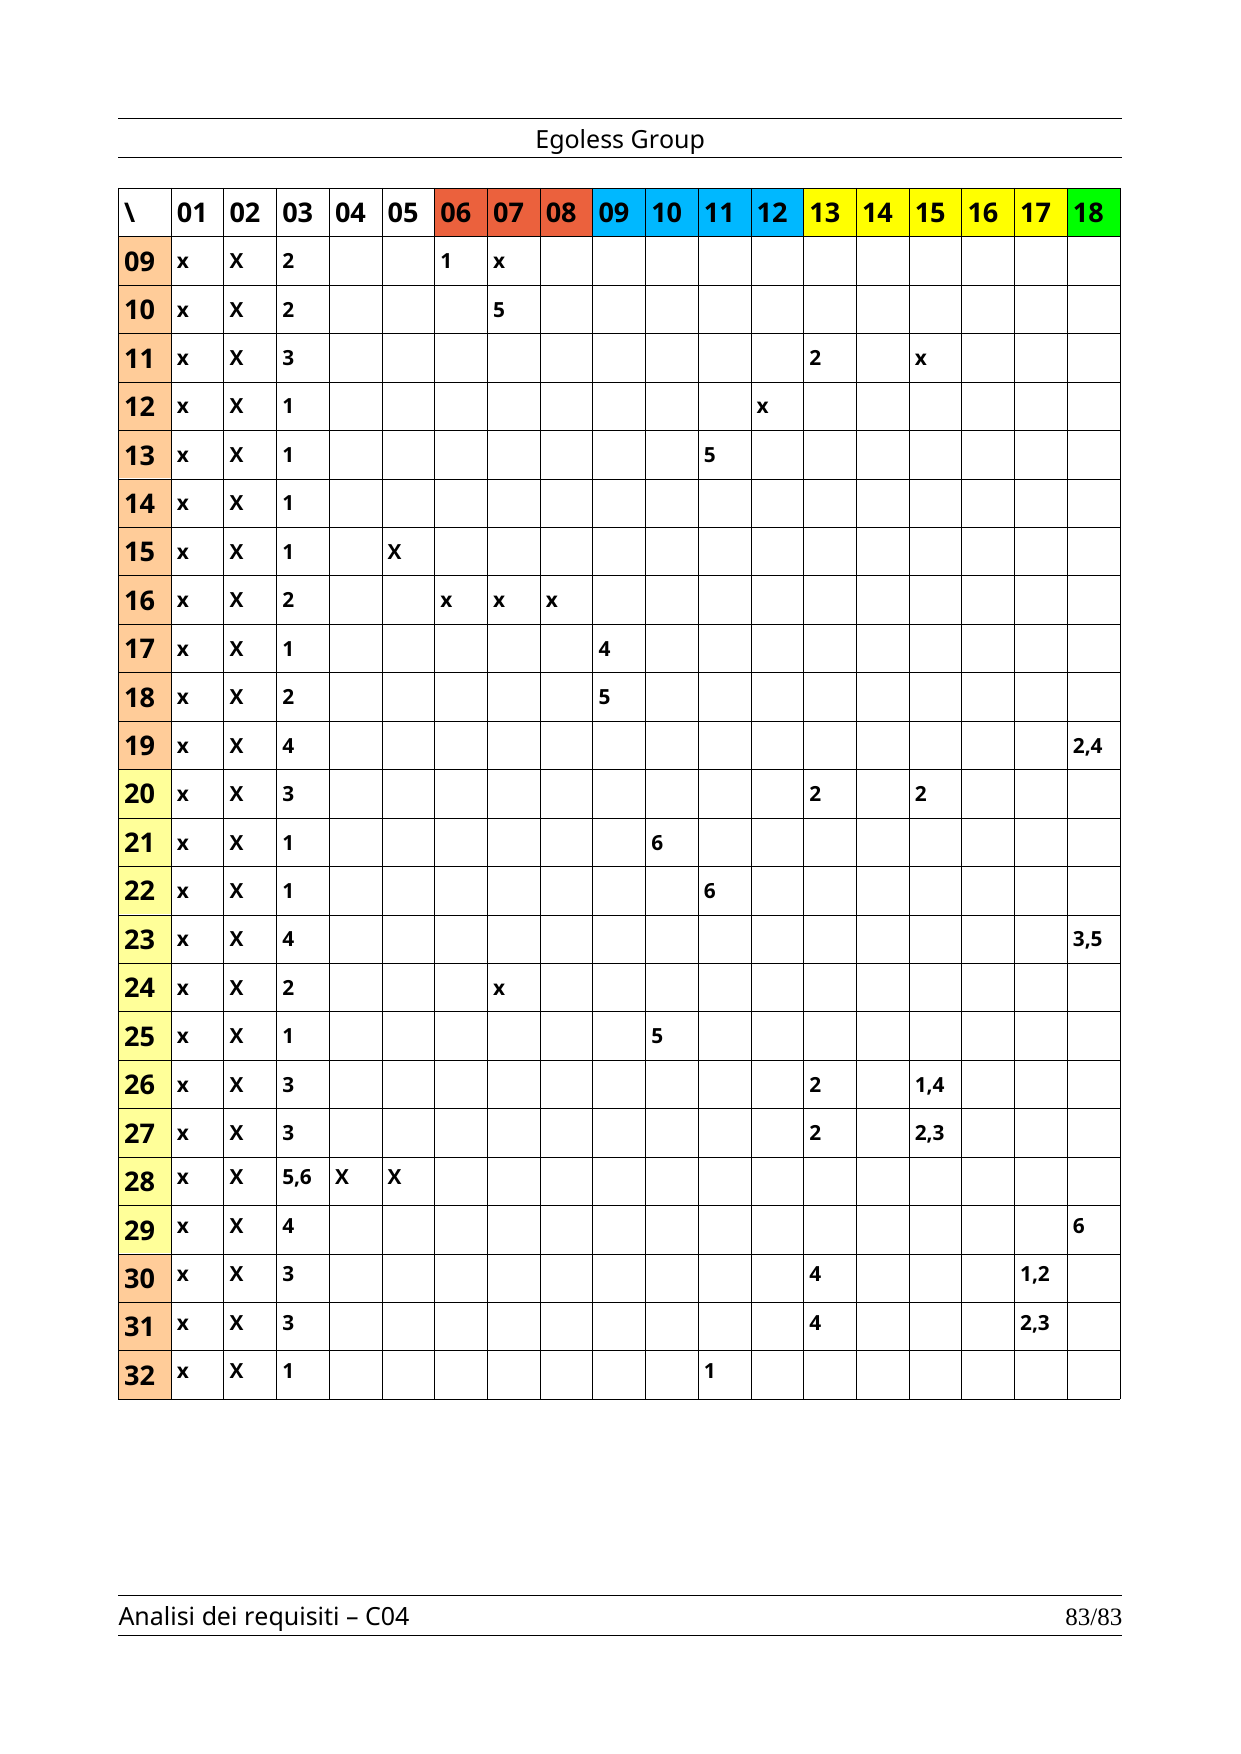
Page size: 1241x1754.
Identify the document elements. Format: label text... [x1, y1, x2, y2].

table_cell [752, 576, 803, 624]
table_cell [330, 1109, 382, 1157]
table_cell 29 [119, 1206, 171, 1253]
table_cell [752, 1351, 803, 1399]
table_cell [804, 673, 856, 721]
table_cell [435, 1109, 487, 1157]
table_cell [646, 722, 698, 769]
table_cell [699, 1255, 751, 1302]
table_cell [1068, 237, 1120, 285]
table_cell [804, 576, 856, 624]
table_cell [910, 916, 961, 963]
table_cell 2,4 [1068, 722, 1120, 769]
table_cell [593, 1061, 645, 1108]
table_cell [646, 964, 698, 1011]
table_cell [435, 1351, 487, 1399]
table_cell [646, 1303, 698, 1350]
table_cell X [330, 1158, 382, 1205]
table_cell [541, 383, 592, 430]
table_cell [593, 431, 645, 478]
table_cell 2 [277, 237, 329, 285]
table_cell [330, 1351, 382, 1399]
table_cell [330, 237, 382, 285]
table_cell [1015, 383, 1067, 430]
table_cell [699, 383, 751, 430]
table_cell [804, 625, 856, 672]
table_cell [962, 1255, 1014, 1302]
table_cell [699, 1109, 751, 1157]
table_cell [910, 819, 961, 866]
table_cell [435, 625, 487, 672]
table_cell [1015, 867, 1067, 914]
table_cell 23 [119, 916, 171, 963]
table_cell [804, 1012, 856, 1060]
table_cell [752, 722, 803, 769]
table_cell [435, 480, 487, 527]
table_cell X [224, 576, 276, 624]
table_header 07 [488, 189, 540, 236]
table_cell [699, 237, 751, 285]
table_cell x [172, 237, 223, 285]
table_header 01 [172, 189, 223, 236]
table_cell [804, 867, 856, 914]
table_cell 2 [277, 673, 329, 721]
table_cell 6 [1068, 1206, 1120, 1253]
table_cell 2 [804, 770, 856, 818]
table_cell [593, 1109, 645, 1157]
table_cell [910, 1206, 961, 1253]
table_cell [541, 1303, 592, 1350]
table_cell [330, 1061, 382, 1108]
table_cell [699, 576, 751, 624]
table_header 03 [277, 189, 329, 236]
table_cell [699, 722, 751, 769]
table_cell [593, 1351, 645, 1399]
table_cell [857, 722, 909, 769]
table_header 05 [383, 189, 434, 236]
table_cell [962, 673, 1014, 721]
table_cell [646, 431, 698, 478]
table_cell [646, 383, 698, 430]
table_cell X [224, 237, 276, 285]
table_cell [1015, 819, 1067, 866]
table_cell 25 [119, 1012, 171, 1060]
table_cell [1068, 1158, 1120, 1205]
table_cell [435, 867, 487, 914]
table_cell [1068, 576, 1120, 624]
table_cell x [172, 286, 223, 333]
table_cell [752, 964, 803, 1011]
table_cell [330, 528, 382, 575]
table_cell x [172, 1158, 223, 1205]
table_cell 16 [119, 576, 171, 624]
table_cell 1 [277, 480, 329, 527]
table_cell 2 [277, 964, 329, 1011]
table_cell [857, 770, 909, 818]
table_cell [804, 1351, 856, 1399]
table_cell 19 [119, 722, 171, 769]
table_cell [857, 1061, 909, 1108]
table_cell [1015, 286, 1067, 333]
table_cell [962, 431, 1014, 478]
table_cell 22 [119, 867, 171, 914]
table_cell 4 [277, 722, 329, 769]
table_cell [752, 819, 803, 866]
table_cell [330, 867, 382, 914]
table_cell [752, 334, 803, 382]
table_cell [646, 770, 698, 818]
table_cell [962, 770, 1014, 818]
table_cell [910, 286, 961, 333]
table_cell [541, 237, 592, 285]
table_cell [330, 1206, 382, 1253]
table_cell x [172, 770, 223, 818]
table_header 14 [857, 189, 909, 236]
table_cell [383, 286, 434, 333]
table_cell [541, 625, 592, 672]
table_cell [488, 1158, 540, 1205]
table_cell [646, 480, 698, 527]
table_cell [1068, 1012, 1120, 1060]
table_cell [383, 383, 434, 430]
table_cell 1,2 [1015, 1255, 1067, 1302]
table_cell 28 [119, 1158, 171, 1205]
table_cell x [541, 576, 592, 624]
table_cell [646, 1255, 698, 1302]
table_cell [699, 1303, 751, 1350]
table_cell [330, 916, 382, 963]
table_cell [910, 625, 961, 672]
table_cell [699, 1158, 751, 1205]
table_cell 5 [488, 286, 540, 333]
table_cell [910, 237, 961, 285]
table_cell x [172, 673, 223, 721]
table_cell x [910, 334, 961, 382]
table_cell [383, 1351, 434, 1399]
table_cell X [224, 867, 276, 914]
table_cell 09 [119, 237, 171, 285]
table_cell [541, 431, 592, 478]
table_cell [330, 722, 382, 769]
table_cell [541, 819, 592, 866]
table_cell [593, 867, 645, 914]
table_cell [857, 480, 909, 527]
table_cell X [224, 1351, 276, 1399]
table_cell X [224, 819, 276, 866]
table_cell [383, 722, 434, 769]
table_cell 3 [277, 1061, 329, 1108]
table_cell [435, 1206, 487, 1253]
table_cell 1 [277, 819, 329, 866]
table_cell X [224, 1158, 276, 1205]
table_cell [962, 286, 1014, 333]
table_cell [541, 916, 592, 963]
table_cell X [224, 1012, 276, 1060]
table_cell X [224, 383, 276, 430]
table_cell [646, 1351, 698, 1399]
table_cell [752, 1158, 803, 1205]
table_cell [330, 1303, 382, 1350]
table_cell [699, 1061, 751, 1108]
table_cell [383, 1255, 434, 1302]
table_header 17 [1015, 189, 1067, 236]
table_cell [435, 286, 487, 333]
table_cell [1015, 576, 1067, 624]
table_cell [435, 334, 487, 382]
table_header 10 [646, 189, 698, 236]
table_cell 31 [119, 1303, 171, 1350]
table_cell 6 [699, 867, 751, 914]
table_cell [541, 722, 592, 769]
table_cell [383, 819, 434, 866]
table_cell [435, 1303, 487, 1350]
table_cell [962, 964, 1014, 1011]
table_cell [910, 1012, 961, 1060]
table_cell [699, 673, 751, 721]
table_cell [752, 286, 803, 333]
table_cell [383, 1109, 434, 1157]
table_cell [699, 1206, 751, 1253]
table_cell X [224, 1255, 276, 1302]
table_cell [752, 1206, 803, 1253]
table_cell [1068, 625, 1120, 672]
table_cell [593, 334, 645, 382]
table_header 04 [330, 189, 382, 236]
table_cell [646, 286, 698, 333]
table_cell [752, 1255, 803, 1302]
table_cell [1068, 383, 1120, 430]
table_cell [646, 528, 698, 575]
table_cell [330, 576, 382, 624]
table_cell [857, 237, 909, 285]
table_cell [1068, 1303, 1120, 1350]
table_cell [962, 916, 1014, 963]
table_cell x [172, 722, 223, 769]
table_cell 4 [593, 625, 645, 672]
table_cell [488, 1012, 540, 1060]
table_cell 32 [119, 1351, 171, 1399]
table_cell [1068, 673, 1120, 721]
table_cell [752, 625, 803, 672]
table_cell [752, 770, 803, 818]
table_cell [857, 964, 909, 1011]
table_cell 4 [277, 1206, 329, 1253]
table_cell [488, 819, 540, 866]
table_cell [857, 1012, 909, 1060]
table_cell [488, 770, 540, 818]
table_cell 1 [277, 867, 329, 914]
table_header 15 [910, 189, 961, 236]
table_cell 12 [119, 383, 171, 430]
table_cell [435, 916, 487, 963]
table_cell [646, 334, 698, 382]
table_cell [646, 237, 698, 285]
table_cell [804, 286, 856, 333]
table_cell x [172, 1206, 223, 1253]
table_cell [699, 528, 751, 575]
table_cell [435, 1012, 487, 1060]
table_cell [488, 1061, 540, 1108]
table_cell [857, 576, 909, 624]
table_cell [699, 480, 751, 527]
table_cell [1015, 1012, 1067, 1060]
table_cell [910, 431, 961, 478]
table_cell X [224, 1109, 276, 1157]
table_cell [1015, 334, 1067, 382]
table_cell [699, 770, 751, 818]
table_cell X [224, 964, 276, 1011]
table_cell [383, 480, 434, 527]
table_cell [752, 673, 803, 721]
table_cell 27 [119, 1109, 171, 1157]
table_cell [804, 722, 856, 769]
table_cell [488, 673, 540, 721]
table_cell [752, 1061, 803, 1108]
table_cell [330, 1255, 382, 1302]
table_cell [699, 819, 751, 866]
table_cell [910, 528, 961, 575]
table_cell [857, 383, 909, 430]
table_cell [330, 383, 382, 430]
table_cell [804, 237, 856, 285]
table_header 11 [699, 189, 751, 236]
table_cell [593, 528, 645, 575]
table_header 09 [593, 189, 645, 236]
table_cell [962, 625, 1014, 672]
table_cell [1068, 819, 1120, 866]
table_cell [962, 528, 1014, 575]
table_cell [383, 576, 434, 624]
table_cell [541, 334, 592, 382]
table_cell [804, 1158, 856, 1205]
table_cell [593, 480, 645, 527]
table_cell [435, 1255, 487, 1302]
table_cell 3 [277, 1255, 329, 1302]
table_cell [646, 867, 698, 914]
table_cell 1 [277, 528, 329, 575]
table_cell X [224, 722, 276, 769]
table_cell X [224, 625, 276, 672]
table_cell [804, 528, 856, 575]
table_cell [857, 286, 909, 333]
table_cell [1015, 964, 1067, 1011]
table_cell [383, 1012, 434, 1060]
table_cell 1 [277, 625, 329, 672]
table_cell 3 [277, 770, 329, 818]
table_cell [593, 722, 645, 769]
table_cell [962, 1012, 1014, 1060]
table_cell [435, 528, 487, 575]
table_cell [593, 383, 645, 430]
table_cell [962, 237, 1014, 285]
table_cell [857, 819, 909, 866]
table_cell [383, 916, 434, 963]
table_cell [910, 383, 961, 430]
table_cell [752, 1303, 803, 1350]
table_cell 3 [277, 1109, 329, 1157]
table_cell [383, 334, 434, 382]
table_cell [435, 431, 487, 478]
table_cell [962, 722, 1014, 769]
table_cell [910, 576, 961, 624]
table_cell [1068, 334, 1120, 382]
table_header 18 [1068, 189, 1120, 236]
table_cell 1 [277, 383, 329, 430]
table_cell [857, 1351, 909, 1399]
table_cell [330, 964, 382, 1011]
table_cell [330, 673, 382, 721]
table_cell [541, 286, 592, 333]
table_cell [857, 1206, 909, 1253]
table_cell [488, 1206, 540, 1253]
table_cell x [172, 1303, 223, 1350]
table_cell [541, 1206, 592, 1253]
table_cell [435, 673, 487, 721]
table_cell X [383, 528, 434, 575]
table_cell x [172, 576, 223, 624]
table_cell [383, 237, 434, 285]
table_cell [541, 964, 592, 1011]
table_cell [593, 286, 645, 333]
table_cell [330, 480, 382, 527]
table_cell [804, 431, 856, 478]
table_cell 2 [804, 1061, 856, 1108]
table_cell x [172, 1351, 223, 1399]
table_cell 5 [593, 673, 645, 721]
table_cell X [224, 431, 276, 478]
table_cell [435, 1158, 487, 1205]
table_cell 6 [646, 819, 698, 866]
table_cell [1015, 625, 1067, 672]
table_cell [910, 1351, 961, 1399]
table_cell [699, 1012, 751, 1060]
table_cell [435, 964, 487, 1011]
table_cell [962, 1206, 1014, 1253]
table_cell 4 [804, 1303, 856, 1350]
table_cell 11 [119, 334, 171, 382]
table_cell [1068, 286, 1120, 333]
table_cell [962, 1351, 1014, 1399]
table_cell 2,3 [910, 1109, 961, 1157]
table_cell [646, 673, 698, 721]
table_cell [962, 819, 1014, 866]
table_cell x [172, 431, 223, 478]
table_cell [646, 1206, 698, 1253]
table_cell [541, 1351, 592, 1399]
table_cell [646, 1061, 698, 1108]
table_cell x [172, 1012, 223, 1060]
table_cell [699, 964, 751, 1011]
table_cell [962, 1303, 1014, 1350]
table_cell 17 [119, 625, 171, 672]
table_cell [593, 916, 645, 963]
table_cell [699, 334, 751, 382]
table_cell [488, 1303, 540, 1350]
table_cell [1015, 431, 1067, 478]
table_cell [488, 916, 540, 963]
table_cell 1 [277, 1351, 329, 1399]
table_cell [910, 1158, 961, 1205]
table_cell [383, 964, 434, 1011]
table_cell [962, 334, 1014, 382]
table_cell [1068, 1351, 1120, 1399]
table_cell [1068, 1255, 1120, 1302]
table_cell [541, 1158, 592, 1205]
table_cell [593, 1158, 645, 1205]
table_cell [962, 1158, 1014, 1205]
table_cell [330, 770, 382, 818]
table_cell X [224, 528, 276, 575]
table_cell [1015, 673, 1067, 721]
table_cell 24 [119, 964, 171, 1011]
table_cell [383, 1061, 434, 1108]
table_header 16 [962, 189, 1014, 236]
table_cell [1015, 1061, 1067, 1108]
table_cell x [488, 237, 540, 285]
table_cell [910, 673, 961, 721]
table_cell [752, 237, 803, 285]
table_cell [752, 1012, 803, 1060]
table_cell [752, 431, 803, 478]
table_cell [488, 1109, 540, 1157]
table_cell 26 [119, 1061, 171, 1108]
table_cell [1068, 1061, 1120, 1108]
table_cell 1 [277, 1012, 329, 1060]
table_cell 4 [277, 916, 329, 963]
table_cell [1068, 431, 1120, 478]
table_cell [488, 528, 540, 575]
table_cell [383, 770, 434, 818]
table_cell 13 [119, 431, 171, 478]
table_cell [1015, 1351, 1067, 1399]
table_cell [435, 819, 487, 866]
table_cell [1068, 867, 1120, 914]
table_cell [488, 383, 540, 430]
table_cell [646, 1158, 698, 1205]
table_cell [330, 334, 382, 382]
table_cell [857, 867, 909, 914]
table_cell [910, 964, 961, 1011]
table_cell [1068, 528, 1120, 575]
table_cell 30 [119, 1255, 171, 1302]
table_cell x [172, 867, 223, 914]
table_cell 5 [646, 1012, 698, 1060]
table_cell [646, 576, 698, 624]
table_cell [593, 576, 645, 624]
table_cell 21 [119, 819, 171, 866]
table_cell [435, 383, 487, 430]
table_cell 5,6 [277, 1158, 329, 1205]
table_cell [857, 1255, 909, 1302]
table_cell [962, 1109, 1014, 1157]
table_cell [593, 1255, 645, 1302]
table_cell 2 [804, 1109, 856, 1157]
table_cell [435, 1061, 487, 1108]
table_cell [435, 770, 487, 818]
table_cell 20 [119, 770, 171, 818]
table_header 12 [752, 189, 803, 236]
table_cell [488, 1351, 540, 1399]
table_cell 1 [435, 237, 487, 285]
table_cell 2,3 [1015, 1303, 1067, 1350]
table_cell 14 [119, 480, 171, 527]
table_cell [699, 625, 751, 672]
table_cell [383, 625, 434, 672]
table_cell [752, 528, 803, 575]
table_header 02 [224, 189, 276, 236]
table_cell x [172, 1255, 223, 1302]
table_cell [593, 1303, 645, 1350]
table_cell [330, 431, 382, 478]
table_cell [541, 1012, 592, 1060]
table_cell [910, 1303, 961, 1350]
table_cell 18 [119, 673, 171, 721]
table_cell [962, 867, 1014, 914]
table_cell x [488, 964, 540, 1011]
table_cell [857, 334, 909, 382]
table_cell x [172, 819, 223, 866]
table_cell X [224, 334, 276, 382]
table_cell [383, 431, 434, 478]
table_cell 2 [277, 576, 329, 624]
table_cell [488, 722, 540, 769]
table_cell 2 [804, 334, 856, 382]
table_cell 2 [910, 770, 961, 818]
table_cell [1015, 480, 1067, 527]
table_cell [804, 916, 856, 963]
table_cell [488, 334, 540, 382]
table_cell [1068, 964, 1120, 1011]
table_cell X [224, 286, 276, 333]
table_header 08 [541, 189, 592, 236]
table_cell [383, 1206, 434, 1253]
table_cell x [435, 576, 487, 624]
table_cell [541, 673, 592, 721]
table_cell X [224, 480, 276, 527]
table_cell [962, 1061, 1014, 1108]
table_cell [1015, 1158, 1067, 1205]
table_cell [593, 237, 645, 285]
table_cell [1068, 1109, 1120, 1157]
table_cell 2 [277, 286, 329, 333]
table_cell 10 [119, 286, 171, 333]
table_cell [857, 528, 909, 575]
table_cell [435, 722, 487, 769]
table_cell 15 [119, 528, 171, 575]
table_cell [1015, 1109, 1067, 1157]
table_cell [330, 819, 382, 866]
table_cell x [172, 625, 223, 672]
table_cell [857, 625, 909, 672]
table_cell 5 [699, 431, 751, 478]
table_cell [646, 916, 698, 963]
table_cell [593, 964, 645, 1011]
table_cell [541, 1255, 592, 1302]
table_cell [646, 625, 698, 672]
table_cell [910, 1255, 961, 1302]
table_cell [962, 383, 1014, 430]
table_cell [593, 819, 645, 866]
table_cell [593, 1012, 645, 1060]
table_cell x [172, 1061, 223, 1108]
table_cell [383, 673, 434, 721]
table_cell x [488, 576, 540, 624]
table_cell [804, 819, 856, 866]
table_cell [910, 867, 961, 914]
table_cell 4 [804, 1255, 856, 1302]
table_cell [488, 1255, 540, 1302]
table_header 06 [435, 189, 487, 236]
table_cell x [752, 383, 803, 430]
table_cell [541, 770, 592, 818]
table_cell [857, 1158, 909, 1205]
table_cell x [172, 916, 223, 963]
table_cell x [172, 964, 223, 1011]
table_cell [699, 286, 751, 333]
table_cell [962, 480, 1014, 527]
table_cell [1015, 1206, 1067, 1253]
table_cell [804, 1206, 856, 1253]
table_cell x [172, 1109, 223, 1157]
table_cell [646, 1109, 698, 1157]
table_cell 1,4 [910, 1061, 961, 1108]
table_cell [699, 916, 751, 963]
table_cell [1068, 770, 1120, 818]
table_cell [541, 1109, 592, 1157]
table_cell [1068, 480, 1120, 527]
table_cell X [224, 673, 276, 721]
table_cell [488, 431, 540, 478]
table_cell [857, 673, 909, 721]
table_cell [804, 480, 856, 527]
table_cell [541, 1061, 592, 1108]
table_cell [488, 625, 540, 672]
table_cell [383, 1303, 434, 1350]
table_cell [857, 916, 909, 963]
table_cell [330, 1012, 382, 1060]
table_cell [857, 431, 909, 478]
table_header \ [119, 189, 171, 236]
table_cell [910, 722, 961, 769]
table_cell [752, 1109, 803, 1157]
table_cell X [224, 1061, 276, 1108]
table_cell [804, 964, 856, 1011]
table_cell x [172, 383, 223, 430]
table_cell X [224, 1303, 276, 1350]
table_cell [752, 867, 803, 914]
table_cell [1015, 722, 1067, 769]
table_cell x [172, 528, 223, 575]
table_cell X [383, 1158, 434, 1205]
table_cell [330, 286, 382, 333]
table_cell [752, 480, 803, 527]
table_cell [752, 916, 803, 963]
table_cell 3 [277, 1303, 329, 1350]
table_cell [593, 1206, 645, 1253]
table_cell 3,5 [1068, 916, 1120, 963]
table_cell [488, 867, 540, 914]
table_cell [857, 1303, 909, 1350]
table_cell x [172, 480, 223, 527]
table_cell [962, 576, 1014, 624]
table_cell X [224, 770, 276, 818]
table_cell [1015, 770, 1067, 818]
table_cell [857, 1109, 909, 1157]
table_cell [541, 480, 592, 527]
table_cell [804, 383, 856, 430]
table_cell [330, 625, 382, 672]
table_cell 3 [277, 334, 329, 382]
table_cell 1 [699, 1351, 751, 1399]
table_cell X [224, 1206, 276, 1253]
table_cell X [224, 916, 276, 963]
table_cell [541, 528, 592, 575]
table_cell x [172, 334, 223, 382]
table_cell [383, 867, 434, 914]
table_cell [910, 480, 961, 527]
table_cell [1015, 916, 1067, 963]
table_cell 1 [277, 431, 329, 478]
table_cell [593, 770, 645, 818]
table_cell [488, 480, 540, 527]
table_cell [1015, 528, 1067, 575]
table_header 13 [804, 189, 856, 236]
table_cell [1015, 237, 1067, 285]
table_cell [541, 867, 592, 914]
